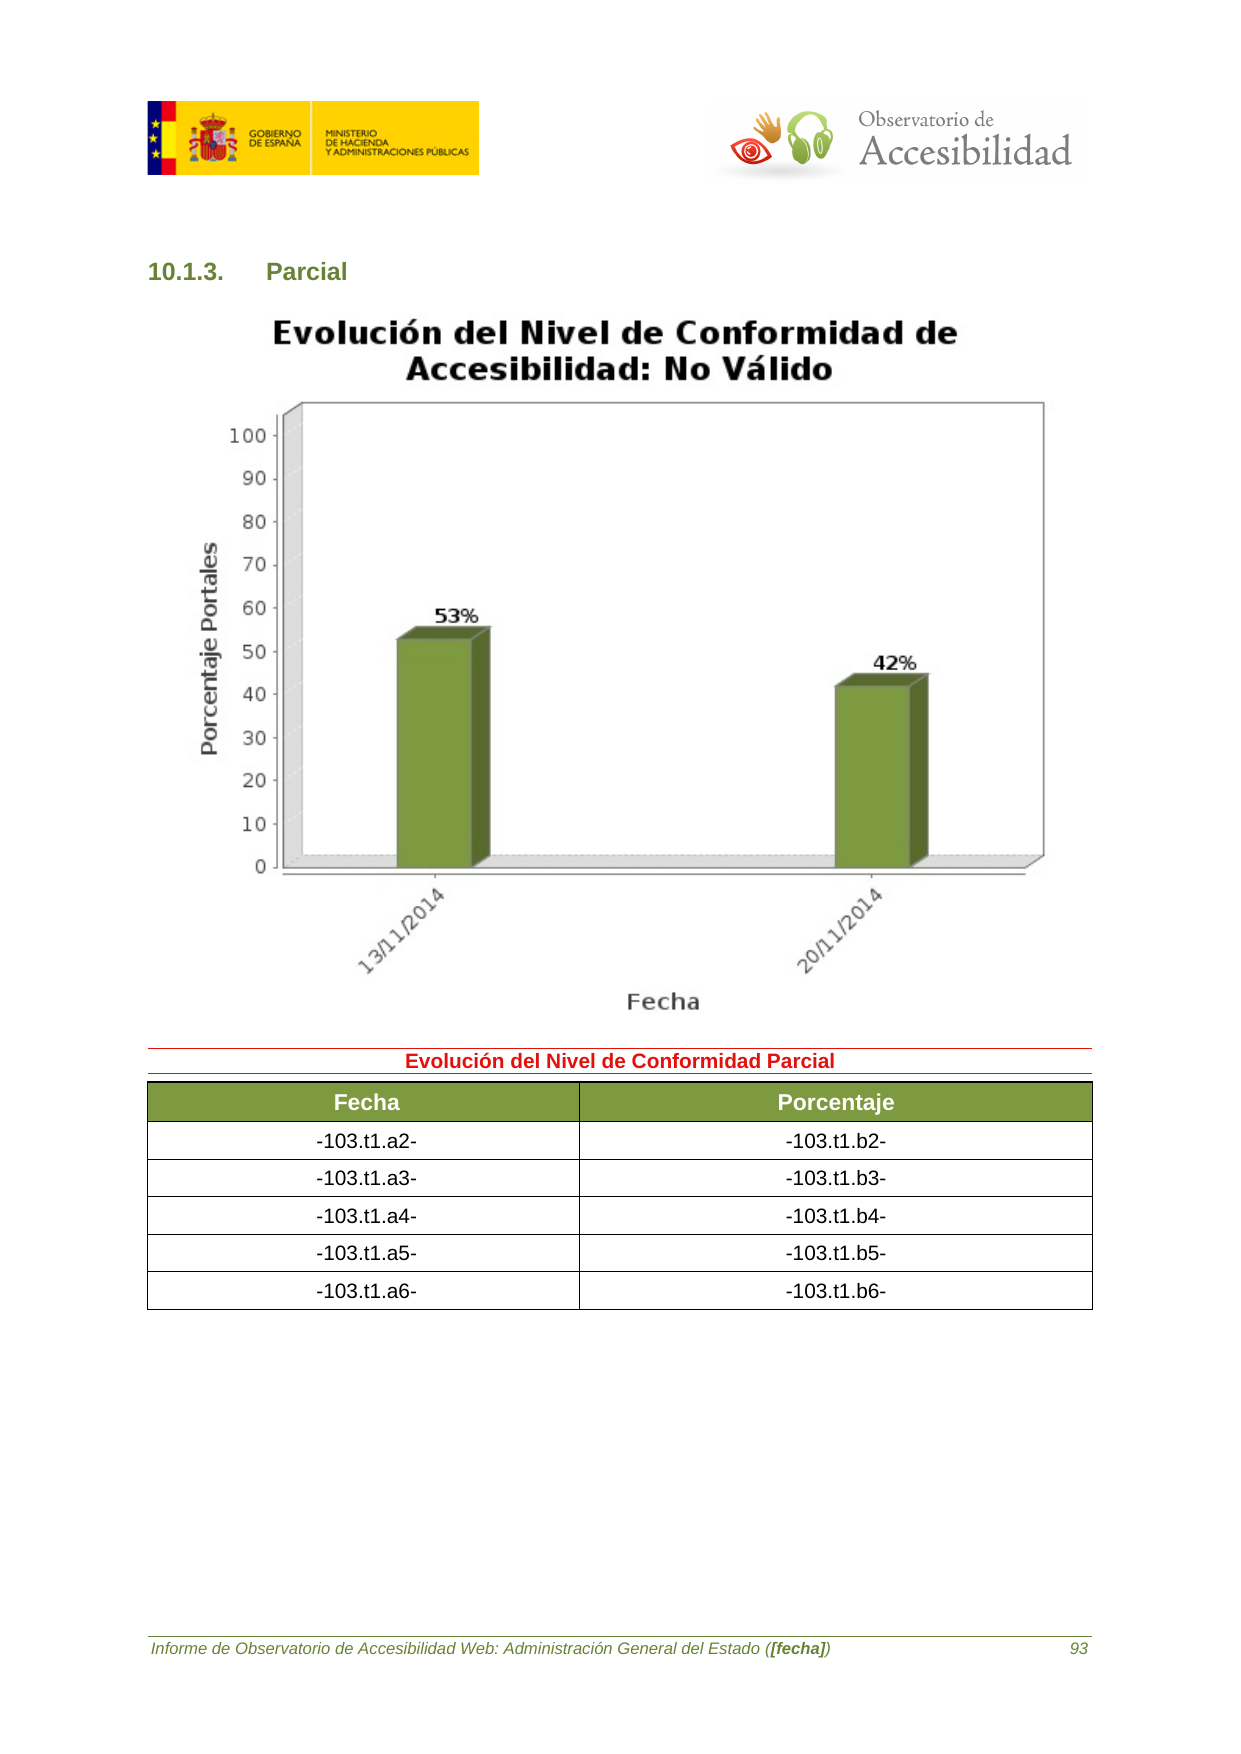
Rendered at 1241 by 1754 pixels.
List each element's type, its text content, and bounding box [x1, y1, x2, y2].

table_cell -103.t1.a4- [148, 1197, 579, 1234]
picture [178, 313, 1062, 1024]
table_cell -103.t1.a6- [148, 1272, 579, 1309]
subtitle Parcial [148, 257, 1092, 286]
table_header Porcentaje [580, 1083, 1092, 1121]
table_cell -103.t1.b5- [580, 1235, 1092, 1271]
table_cell -103.t1.a5- [148, 1235, 579, 1271]
picture [710, 102, 1086, 185]
table_cell -103.t1.b3- [580, 1160, 1092, 1196]
picture [147, 101, 479, 175]
table_header Fecha [148, 1083, 579, 1121]
table_cell -103.t1.b2- [580, 1122, 1092, 1159]
table_cell -103.t1.b4- [580, 1197, 1092, 1234]
table_cell -103.t1.a3- [148, 1160, 579, 1196]
text Evolución del Nivel de Conformidad Parcial [148, 1049, 1092, 1073]
table_cell -103.t1.b6- [580, 1272, 1092, 1309]
table_cell -103.t1.a2- [148, 1122, 579, 1159]
